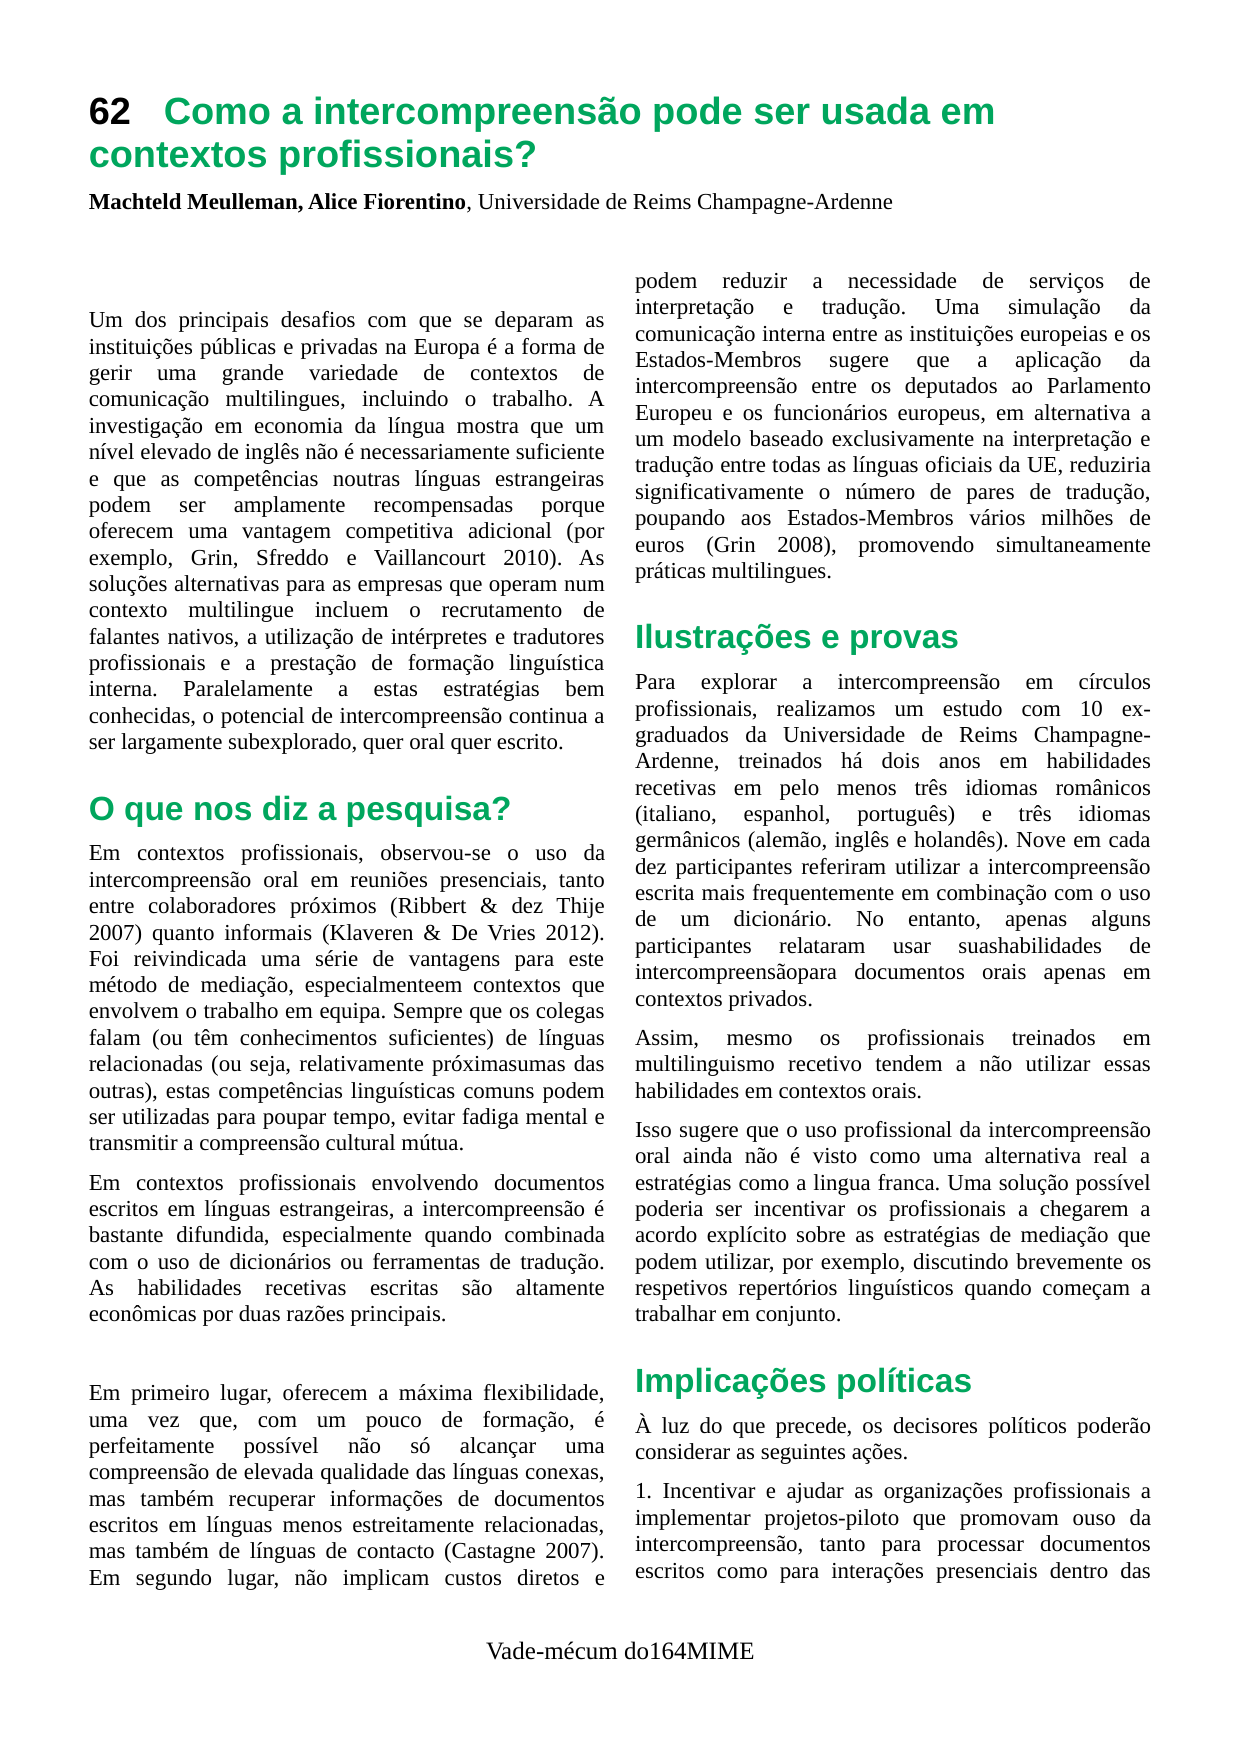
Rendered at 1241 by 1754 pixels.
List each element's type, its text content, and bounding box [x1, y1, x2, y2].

text Em contextos profissionais, observou-se o uso da intercompreensão oral em reuniões presenciais, tanto entre colaboradores próximos (Ribbert & dez Thije 2007) quanto informais (Klaveren & De Vries 2012). Foi reivindicada uma série de vantagens para este método de mediação, especialmenteem contextos que envolvem o trabalho em equipa. Sempre que os colegas falam (ou têm conhecimentos suficientes) de línguas relacionadas (ou seja, relativamente próximasumas das outras), estas competências linguísticas comuns podem ser utilizadas para poupar tempo, evitar fadiga mental e transmitir a compreensão cultural mútua. [88, 839, 605, 1156]
text À luz do que precede, os decisores políticos poderão considerar as seguintes ações. [635, 1412, 1152, 1464]
text Um dos principais desafios com que se deparam as instituições públicas e privadas na Europa é a forma de gerir uma grande variedade de contextos de comunicação multilingues, incluindo o trabalho. A investigação em economia da língua mostra que um nível elevado de inglês não é necessariamente suficiente e que as competências noutras línguas estrangeiras podem ser amplamente recompensadas porque oferecem uma vantagem competitiva adicional (por exemplo, Grin, Sfreddo e Vaillancourt 2010). As soluções alternativas para as empresas que operam num contexto multilingue incluem o recrutamento de falantes nativos, a utilização de intérpretes e tradutores profissionais e a prestação de formação linguística interna. Paralelamente a estas estratégias bem conhecidas, o potencial de intercompreensão continua a ser largamente subexplorado, quer oral quer escrito. [88, 306, 605, 754]
text Isso sugere que o uso profissional da intercompreensão oral ainda não é visto como uma alternativa real a estratégias como a lingua franca. Uma solução possível poderia ser incentivar os profissionais a chegarem a acordo explícito sobre as estratégias de mediação que podem utilizar, por exemplo, discutindo brevemente os respetivos repertórios linguísticos quando começam a trabalhar em conjunto. [635, 1116, 1152, 1327]
text podem reduzir a necessidade de serviços de interpretação e tradução. Uma simulação da comunicação interna entre as instituições europeias e os Estados-Membros sugere que a aplicação da intercompreensão entre os deputados ao Parlamento Europeu e os funcionários europeus, em alternativa a um modelo baseado exclusivamente na interpretação e tradução entre todas as línguas oficiais da UE, reduziria significativamente o número de pares de tradução, poupando aos Estados-Membros vários milhões de euros (Grin 2008), promovendo simultaneamente práticas multilingues. [635, 267, 1152, 583]
text Para explorar a intercompreensão em círculos profissionais, realizamos um estudo com 10 ex-graduados da Universidade de Reims Champagne-Ardenne, treinados há dois anos em habilidades recetivas em pelo menos três idiomas românicos (italiano, espanhol, português) e três idiomas germânicos (alemão, inglês e holandês). Nove em cada dez participantes referiram utilizar a intercompreensão escrita mais frequentemente em combinação com o uso de um dicionário. No entanto, apenas alguns participantes relataram usar suashabilidades de intercompreensãopara documentos orais apenas em contextos privados. [635, 668, 1152, 1011]
subtitle Ilustrações e provas [635, 617, 1152, 656]
text 1. Incentivar e ajudar as organizações profissionais a implementar projetos-piloto que promovam ouso da intercompreensão, tanto para processar documentos escritos como para interações presenciais dentro das [635, 1478, 1152, 1583]
subtitle Implicações políticas [635, 1361, 1152, 1399]
text Assim, mesmo os profissionais treinados em multilinguismo recetivo tendem a não utilizar essas habilidades em contextos orais. [635, 1024, 1152, 1103]
text Em primeiro lugar, oferecem a máxima flexibilidade, uma vez que, com um pouco de formação, é perfeitamente possível não só alcançar uma compreensão de elevada qualidade das línguas conexas, mas também recuperar informações de documentos escritos em línguas menos estreitamente relacionadas, mas também de línguas de contacto (Castagne 2007). Em segundo lugar, não implicam custos diretos e [88, 1379, 605, 1590]
subtitle Como a intercompreensão pode ser usada em contextos profissionais? [88, 88, 1152, 176]
text Machteld Meulleman, Alice Fiorentino, Universidade de Reims Champagne-Ardenne [88, 188, 1152, 215]
subtitle O que nos diz a pesquisa? [88, 788, 605, 827]
text Em contextos profissionais envolvendo documentos escritos em línguas estrangeiras, a intercompreensão é bastante difundida, especialmente quando combinada com o uso de dicionários ou ferramentas de tradução. As habilidades recetivas escritas são altamente econômicas por duas razões principais. [88, 1169, 605, 1327]
